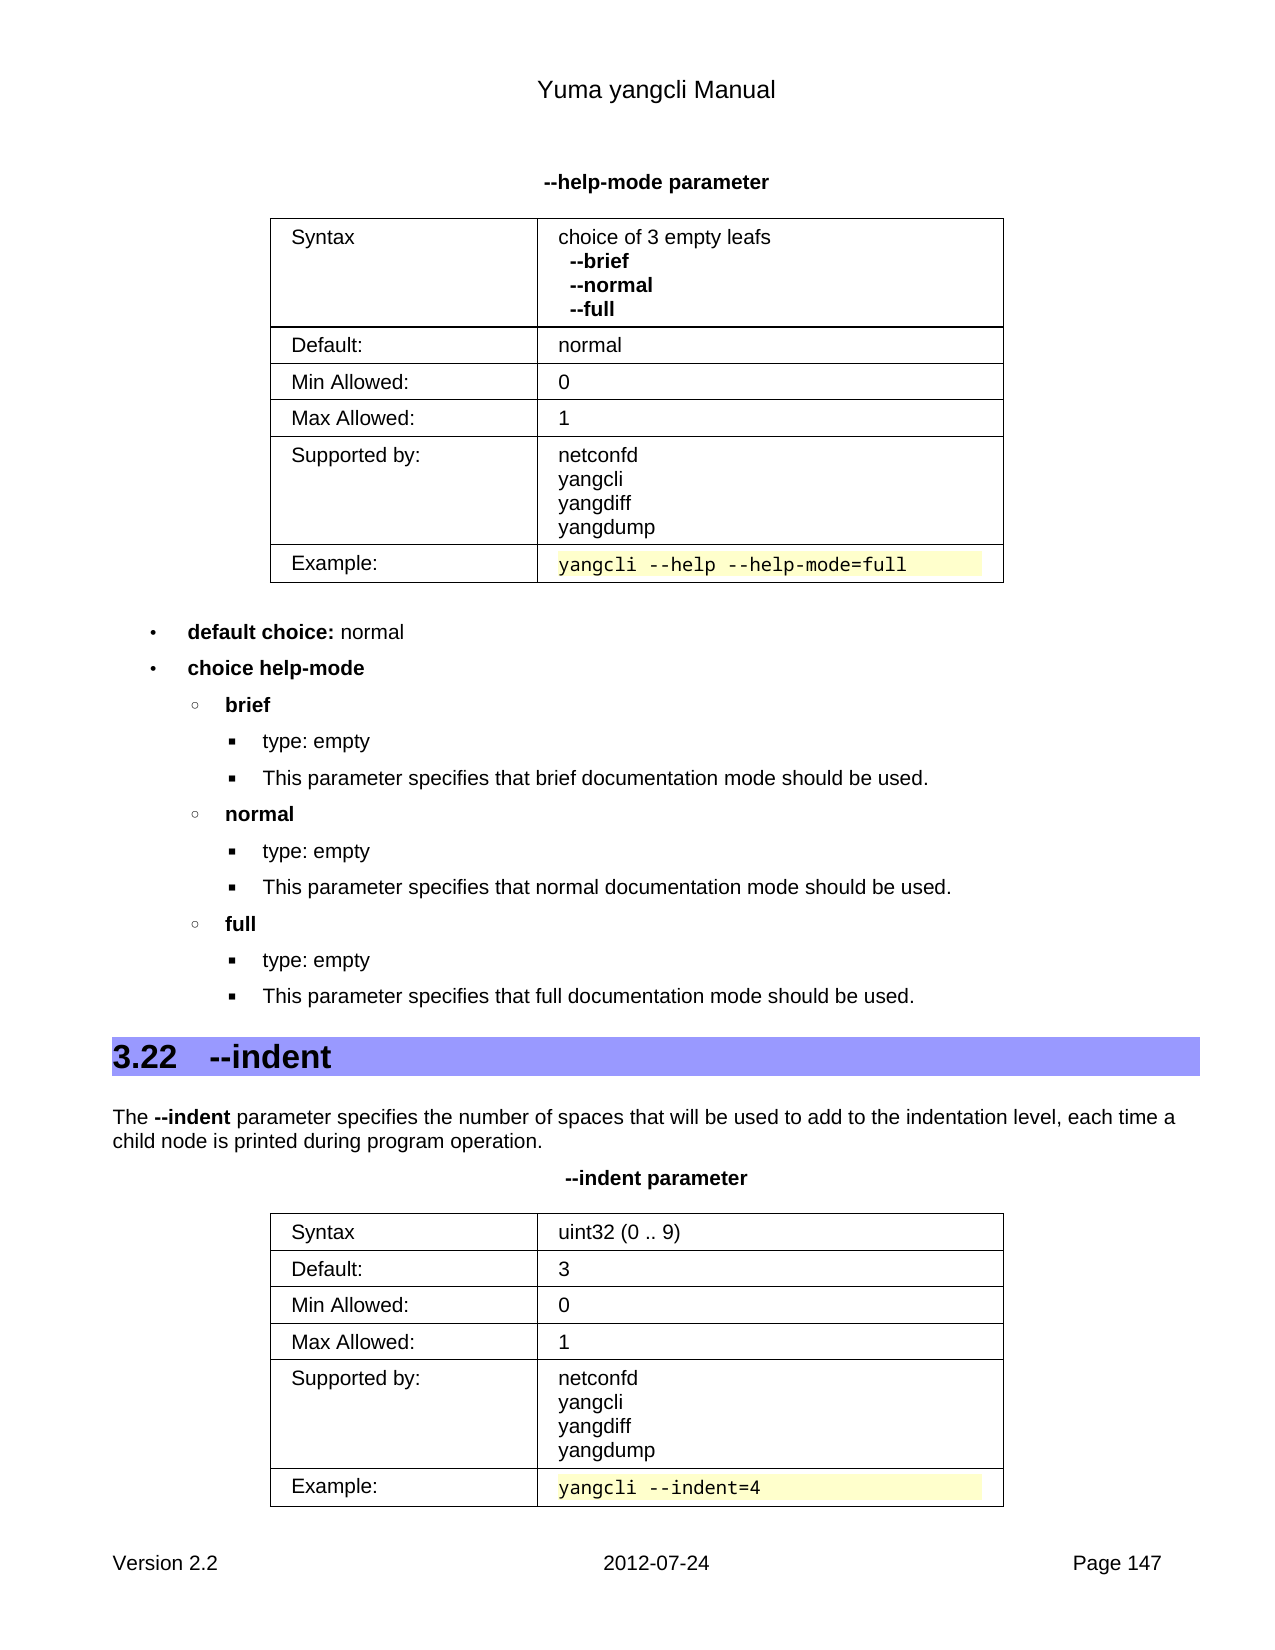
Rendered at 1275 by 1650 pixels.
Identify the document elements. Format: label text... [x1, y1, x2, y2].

subtitle --help-mode parameter [127, 170, 1185, 194]
table_header uint32 (0 .. 9) [538, 1214, 1003, 1250]
list full [187, 911, 1200, 935]
table_cell Supported by: [271, 1360, 537, 1467]
table_cell yangcli --indent=4 [538, 1469, 1003, 1506]
table_cell Default: [271, 328, 537, 363]
table_cell Default: [271, 1251, 537, 1286]
table_cell yangcli --help --help-mode=full [538, 545, 1003, 582]
list This parameter specifies that brief documentation mode should be used. [225, 766, 1200, 789]
text The --indent parameter specifies the number of spaces that will be used to add to the indentation level, each time a child node is printed during program operation. [112, 1105, 1200, 1153]
subtitle --indent parameter [127, 1165, 1185, 1189]
table_cell Example: [271, 545, 537, 582]
list type: empty [225, 729, 1200, 753]
table_cell 0 [538, 364, 1003, 399]
table_header Syntax [271, 219, 537, 326]
table_header choice of 3 empty leafs --brief --normal --full [538, 219, 1003, 326]
table_cell 0 [538, 1287, 1003, 1323]
table_cell Max Allowed: [271, 400, 537, 436]
table_cell 3 [538, 1251, 1003, 1286]
list brief [187, 693, 1200, 717]
table_cell Min Allowed: [271, 364, 537, 399]
list This parameter specifies that normal documentation mode should be used. [225, 875, 1200, 899]
table_cell Example: [271, 1469, 537, 1506]
list choice help-mode [150, 656, 1200, 680]
table_cell normal [538, 328, 1003, 363]
subtitle --indent [112, 1037, 1200, 1076]
table_cell netconfd yangcli yangdiff yangdump [538, 437, 1003, 544]
table_cell Max Allowed: [271, 1324, 537, 1359]
table_cell Min Allowed: [271, 1287, 537, 1323]
table_cell 1 [538, 1324, 1003, 1359]
list default choice: normal [150, 620, 1200, 644]
table_header Syntax [271, 1214, 537, 1250]
list type: empty [225, 948, 1200, 972]
list type: empty [225, 838, 1200, 862]
list normal [187, 802, 1200, 826]
table_cell netconfd yangcli yangdiff yangdump [538, 1360, 1003, 1467]
table_cell Supported by: [271, 437, 537, 544]
list This parameter specifies that full documentation mode should be used. [225, 984, 1200, 1008]
table_cell 1 [538, 400, 1003, 436]
